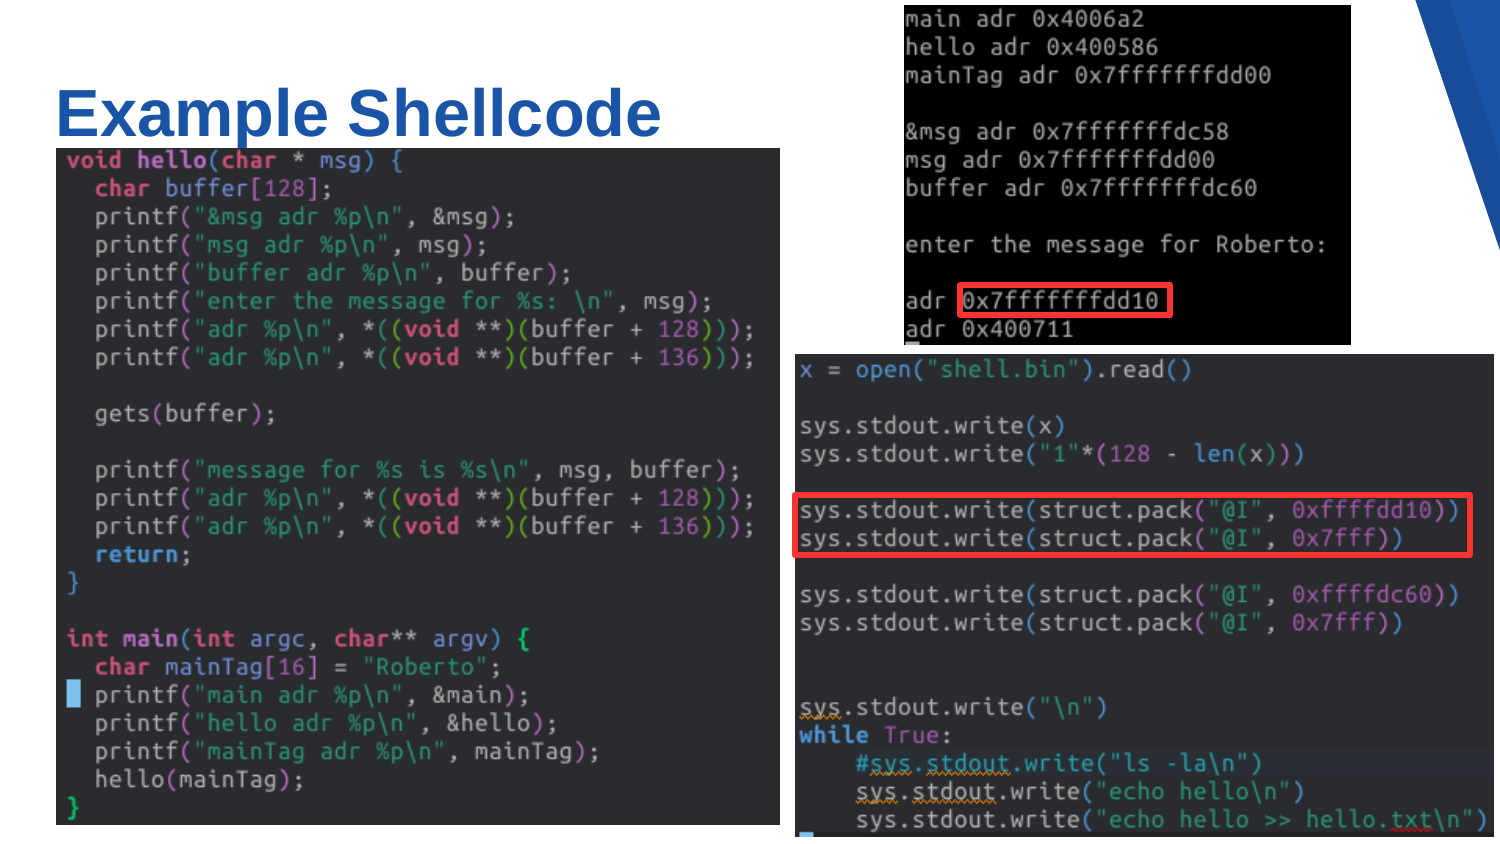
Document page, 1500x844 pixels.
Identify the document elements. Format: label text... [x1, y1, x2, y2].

picture [795, 354, 1494, 837]
picture [904, 5, 1351, 346]
title Example Shellcode [40, 97, 904, 166]
picture [798, 498, 1467, 552]
picture [56, 148, 781, 826]
